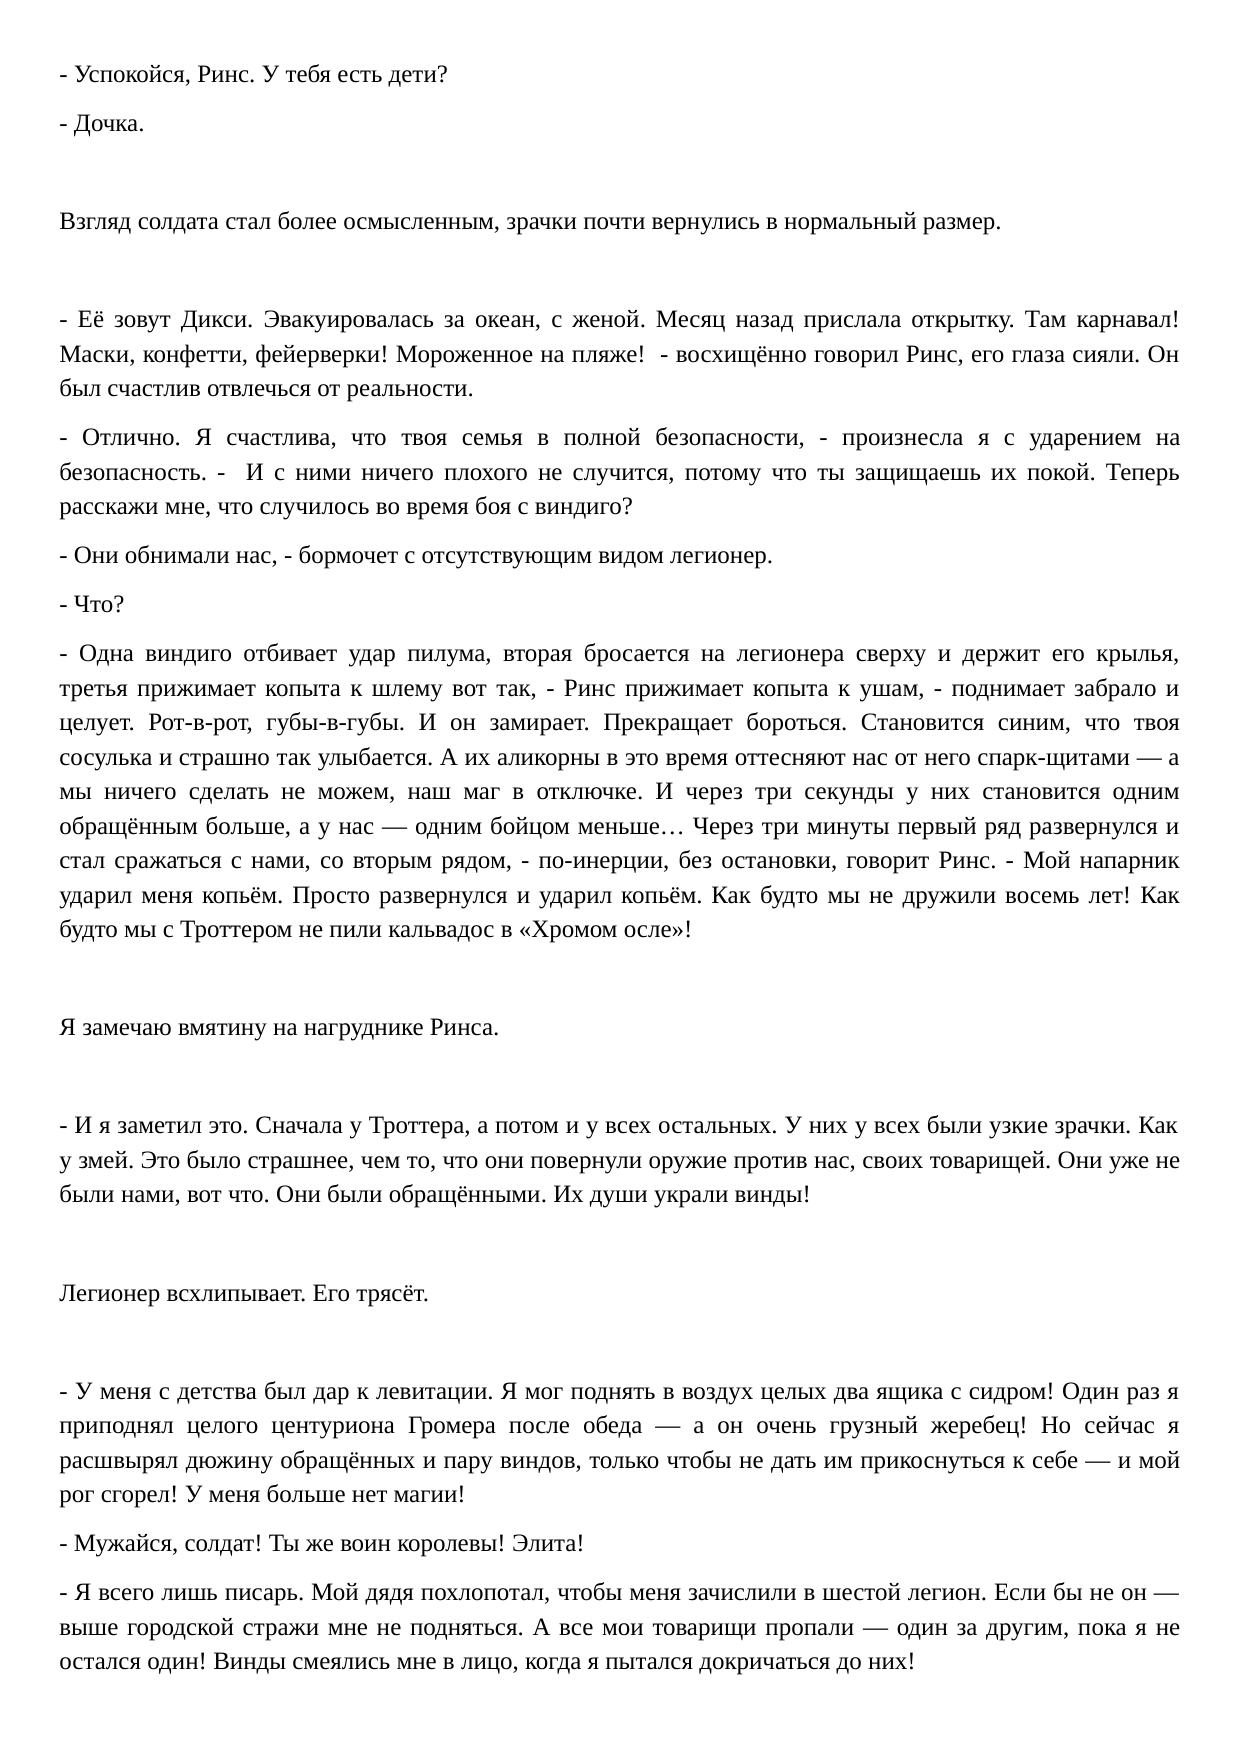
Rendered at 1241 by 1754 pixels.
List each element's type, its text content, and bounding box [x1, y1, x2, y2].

text - Успокойся, Ринс. У тебя есть дети? [59, 59, 1181, 88]
text - Отлично. Я счастлива, что твоя семья в полной безопасности, - произнесла я с ударением на безопасность. - И с ними ничего плохого не случится, потому что ты защищаешь их покой. Теперь расскажи мне, что случилось во время боя с виндиго? [59, 422, 1181, 520]
text - Что? [59, 589, 1181, 618]
text - Её зовут Дикси. Эвакуировалась за океан, с женой. Месяц назад прислала открытку. Там карнавал! Маски, конфетти, фейерверки! Мороженное на пляже! - восхищённо говорил Ринс, его глаза сияли. Он был счастлив отвлечься от реальности. [59, 304, 1181, 402]
text - У меня с детства был дар к левитации. Я мог поднять в воздух целых два ящика с сидром! Один раз я приподнял целого центуриона Громера после обеда — а он очень грузный жеребец! Но сейчас я расшвырял дюжину обращённых и пару виндов, только чтобы не дать им прикоснуться к себе — и мой рог сгорел! У меня больше нет магии! [59, 1376, 1181, 1508]
text - Одна виндиго отбивает удар пилума, вторая бросается на легионера сверху и держит его крылья, третья прижимает копыта к шлему вот так, - Ринс прижимает копыта к ушам, - поднимает забрало и целует. Рот-в-рот, губы-в-губы. И он замирает. Прекращает бороться. Становится синим, что твоя сосулька и страшно так улыбается. А их аликорны в это время оттесняют нас от него спарк-щитами — а мы ничего сделать не можем, наш маг в отключке. И через три секунды у них становится одним обращённым больше, а у нас — одним бойцом меньше… Через три минуты первый ряд развернулся и стал сражаться с нами, со вторым рядом, - по-инерции, без остановки, говорит Ринс. - Мой напарник ударил меня копьём. Просто развернулся и ударил копьём. Как будто мы не дружили восемь лет! Как будто мы с Троттером не пили кальвадос в «Хромом осле»! [59, 638, 1181, 943]
text - Они обнимали нас, - бормочет с отсутствующим видом легионер. [59, 540, 1181, 569]
text - И я заметил это. Сначала у Троттера, а потом и у всех остальных. У них у всех были узкие зрачки. Как у змей. Это было страшнее, чем то, что они повернули оружие против нас, своих товарищей. Они уже не были нами, вот что. Они были обращёнными. Их души украли винды! [59, 1111, 1181, 1208]
text - Я всего лишь писарь. Мой дядя похлопотал, чтобы меня зачислили в шестой легион. Если бы не он — выше городской стражи мне не подняться. А все мои товарищи пропали — один за другим, пока я не остался один! Винды смеялись мне в лицо, когда я пытался докричаться до них! [59, 1577, 1181, 1675]
text Я замечаю вмятину на нагруднике Ринса. [59, 1012, 1181, 1041]
text - Дочка. [59, 108, 1181, 137]
text Взгляд солдата стал более осмысленным, зрачки почти вернулись в нормальный размер. [59, 206, 1181, 235]
text Легионер всхлипывает. Его трясёт. [59, 1278, 1181, 1306]
text - Мужайся, солдат! Ты же воин королевы! Элита! [59, 1528, 1181, 1557]
